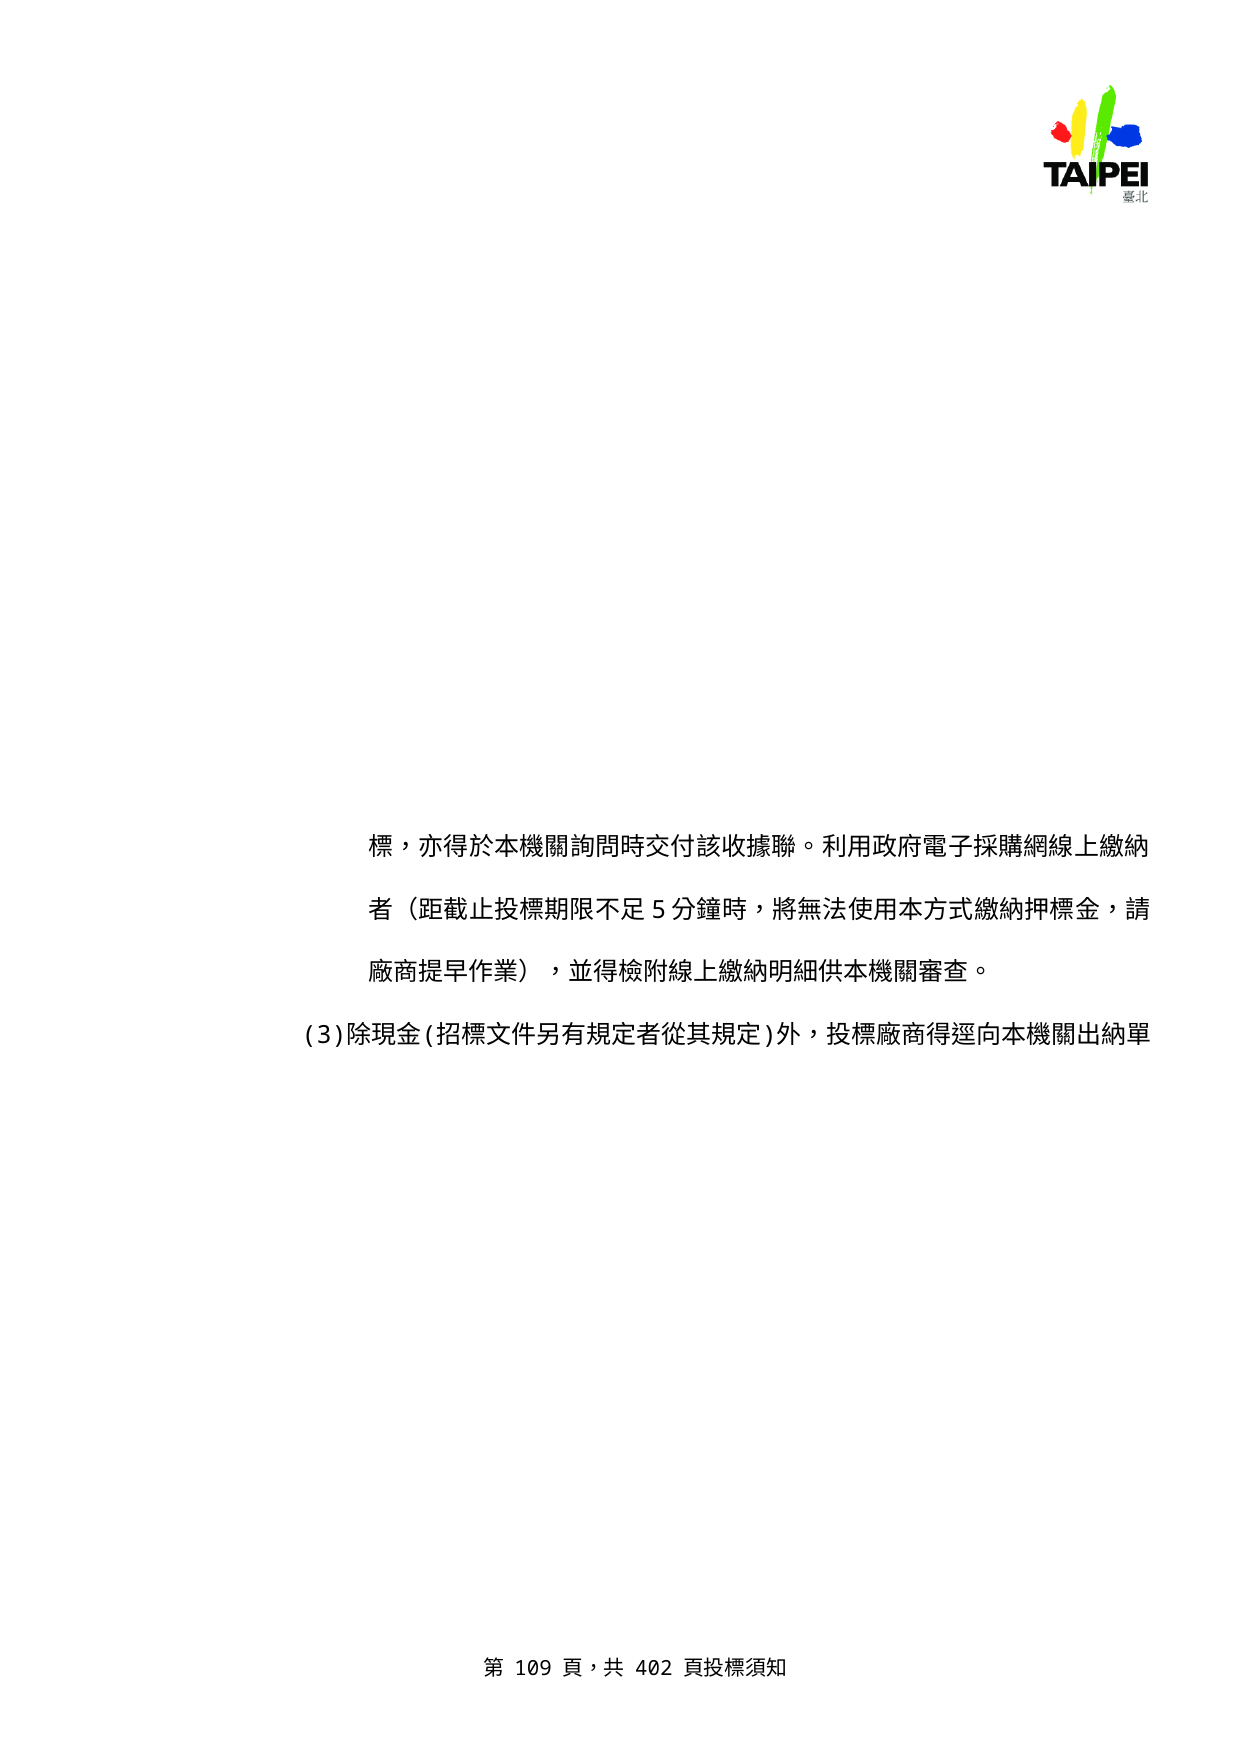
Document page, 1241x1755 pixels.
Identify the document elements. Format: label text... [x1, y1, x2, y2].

text (3)除現金(招標文件另有規定者從其規定)外，投標廠商得逕向本機關出納單 [301, 991, 1152, 1053]
text 標，亦得於本機關詢問時交付該收據聯。利用政府電子採購網線上繳納者（距截止投標期限不足5分鐘時，將無法使用本方式繳納押標金，請廠商提早作業），並得檢附線上繳納明細供本機關審查。 [351, 803, 1152, 991]
